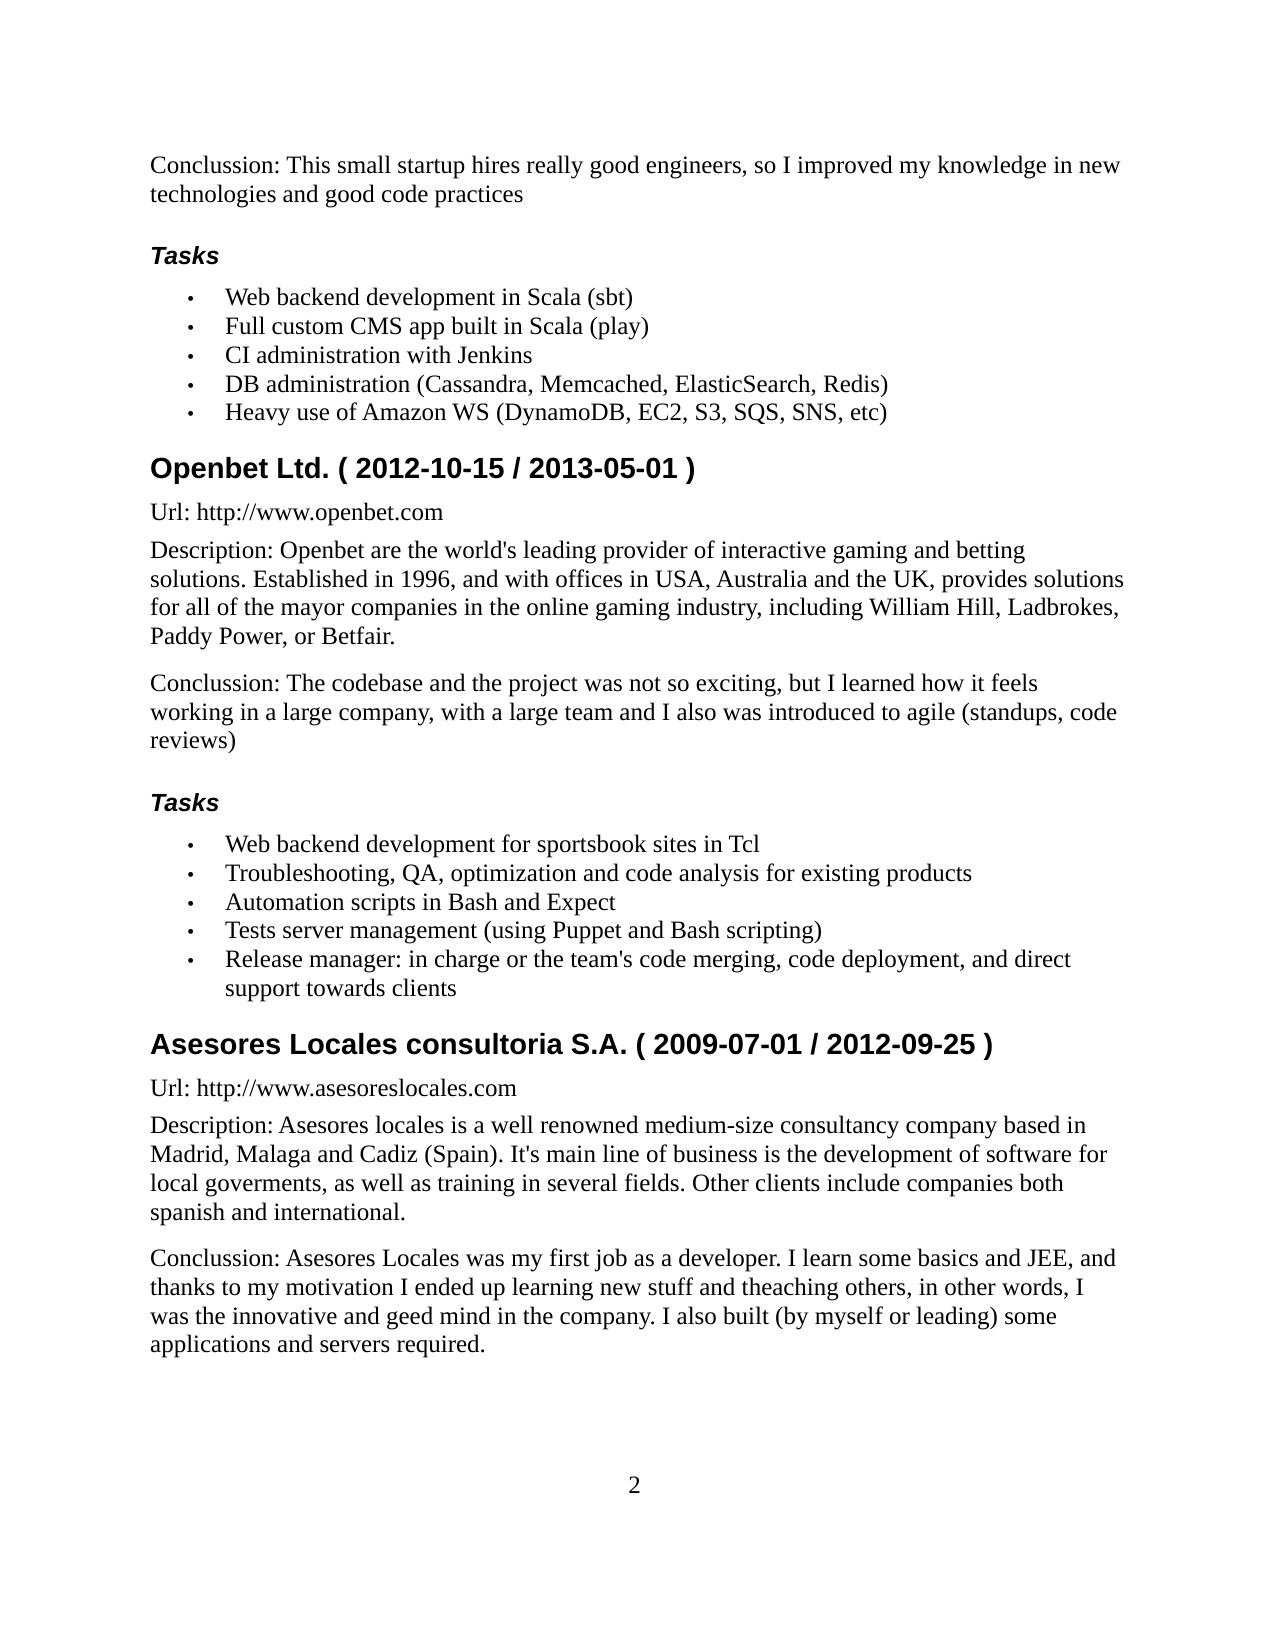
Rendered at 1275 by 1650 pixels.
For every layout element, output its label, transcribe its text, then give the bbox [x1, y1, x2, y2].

list Web backend development in Scala (sbt) [187, 282, 1125, 311]
subtitle Tasks [150, 788, 1125, 817]
text Url: http://www.openbet.com [150, 497, 1125, 526]
list Automation scripts in Bash and Expect [187, 887, 1125, 915]
text Conclussion: The codebase and the project was not so exciting, but I learned how it feels working in a large company, with a large team and I also was introduced to agile (standups, code reviews) [150, 668, 1125, 754]
list Full custom CMS app built in Scala (play) [187, 311, 1125, 340]
text Url: http://www.asesoreslocales.com [150, 1073, 1125, 1101]
list Release manager: in charge or the team's code merging, code deployment, and direct support towards clients [187, 944, 1125, 1002]
subtitle Asesores Locales consultoria S.A. ( 2009-07-01 / 2012-09-25 ) [150, 1027, 1125, 1060]
list CI administration with Jenkins [187, 340, 1125, 369]
text Description: Openbet are the world's leading provider of interactive gaming and betting solutions. Established in 1996, and with offices in USA, Australia and the UK, provides solutions for all of the mayor companies in the online gaming industry, including William Hill, Ladbrokes, Paddy Power, or Betfair. [150, 535, 1125, 650]
list Heavy use of Amazon WS (DynamoDB, EC2, S3, SQS, SNS, etc) [187, 397, 1125, 426]
subtitle Openbet Ltd. ( 2012-10-15 / 2013-05-01 ) [150, 451, 1125, 485]
list Tests server management (using Puppet and Bash scripting) [187, 915, 1125, 944]
text Description: Asesores locales is a well renowned medium-size consultancy company based in Madrid, Malaga and Cadiz (Spain). It's main line of business is the development of software for local goverments, as well as training in several fields. Other clients include companies both spanish and international. [150, 1110, 1125, 1225]
list DB administration (Cassandra, Memcached, ElasticSearch, Redis) [187, 369, 1125, 397]
list Troubleshooting, QA, optimization and code analysis for existing products [187, 858, 1125, 887]
text Conclussion: This small startup hires really good engineers, so I improved my knowledge in new technologies and good code practices [150, 150, 1125, 207]
text Conclussion: Asesores Locales was my first job as a developer. I learn some basics and JEE, and thanks to my motivation I ended up learning new stuff and theaching others, in other words, I was the innovative and geed mind in the company. I also built (by myself or leading) some applications and servers required. [150, 1243, 1125, 1358]
subtitle Tasks [150, 241, 1125, 270]
list Web backend development for sportsbook sites in Tcl [187, 829, 1125, 858]
